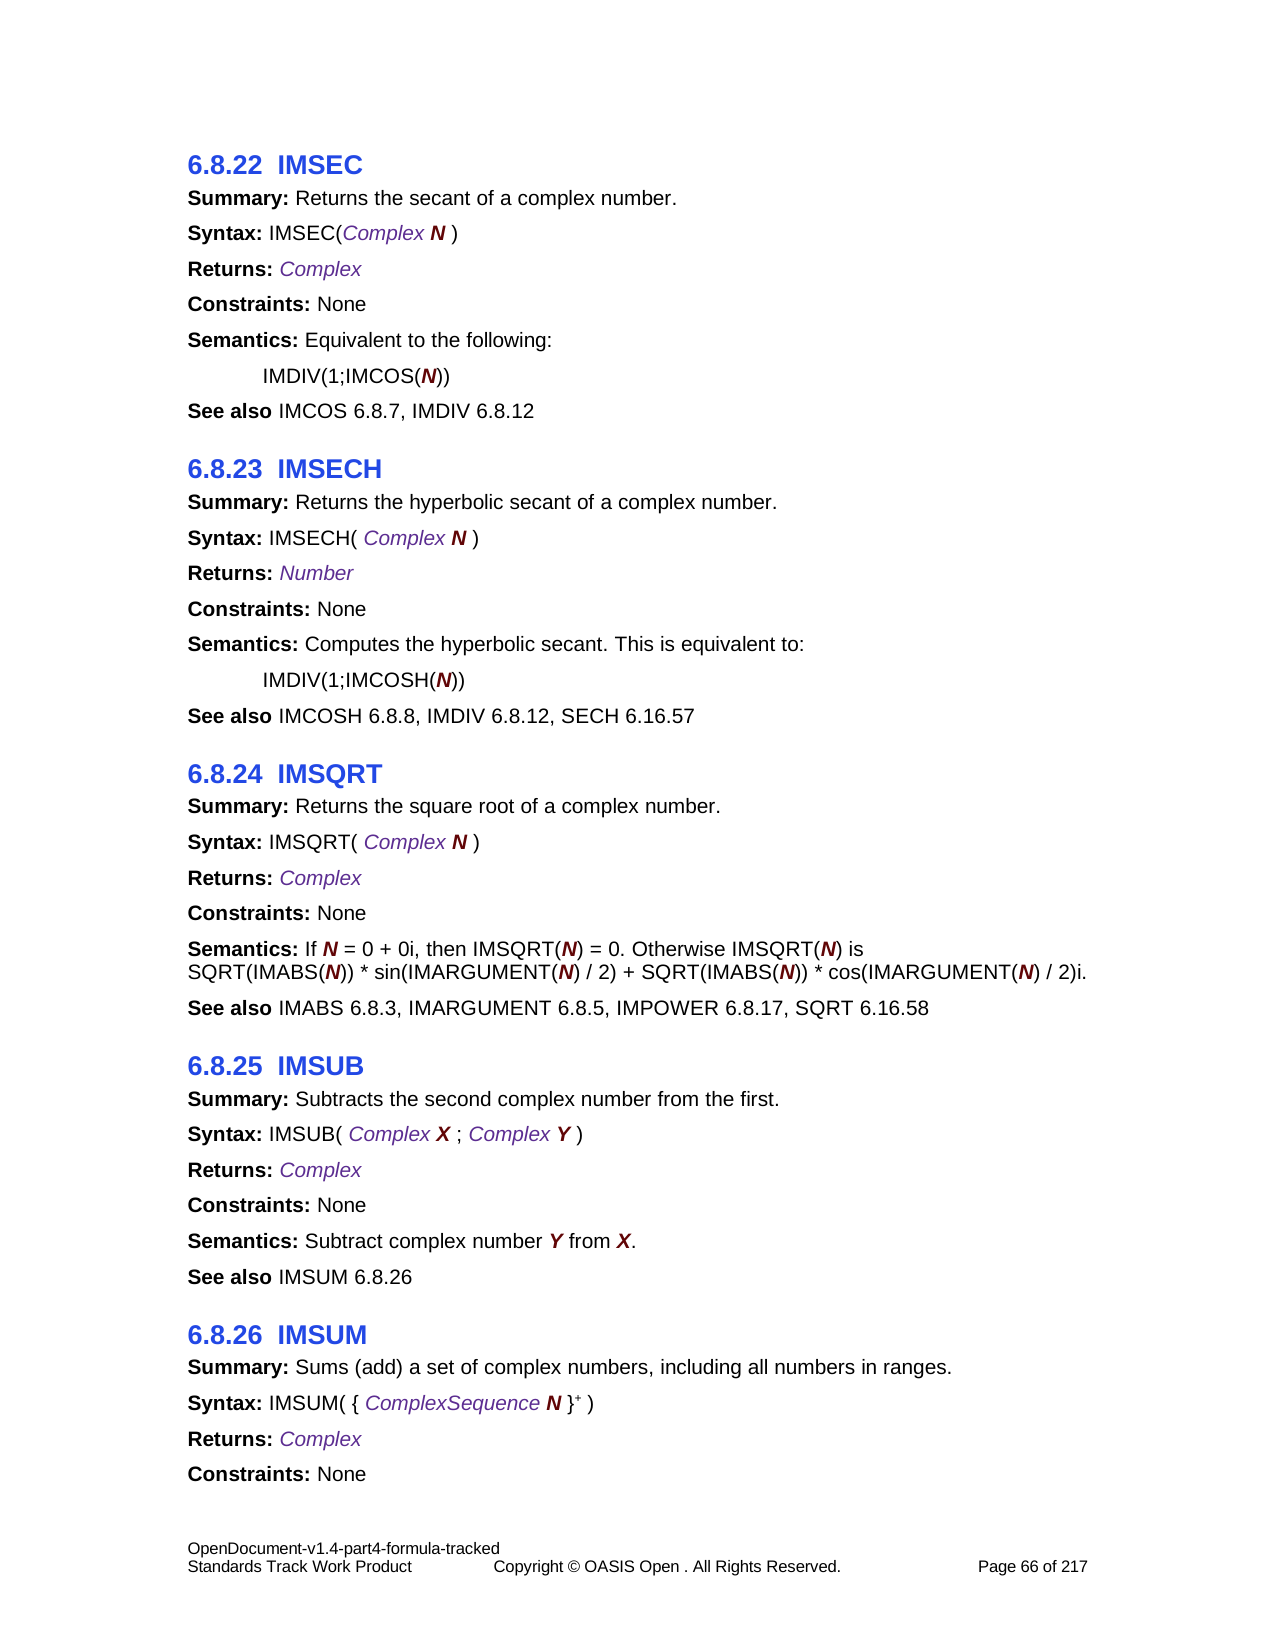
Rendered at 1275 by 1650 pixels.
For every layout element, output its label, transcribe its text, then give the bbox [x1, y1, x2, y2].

subtitle IMSUB [187, 1051, 1088, 1081]
subtitle IMSECH [187, 454, 1088, 484]
text Constraints: None [187, 597, 1088, 621]
text Returns: Complex [187, 257, 1088, 281]
text IMDIV(1;IMCOS(N)) [187, 364, 1088, 388]
text Constraints: None [187, 1194, 1088, 1217]
text Syntax: IMSEC(Complex N ) [187, 222, 1088, 245]
text Constraints: None [187, 1463, 1088, 1486]
text IMDIV(1;IMCOSH(N)) [187, 668, 1088, 692]
text Semantics: Equivalent to the following: [187, 328, 1088, 352]
subtitle IMSEC [187, 150, 1088, 180]
text Summary: Returns the square root of a complex number. [187, 795, 1088, 818]
text Summary: Returns the secant of a complex number. [187, 186, 1088, 209]
text Semantics: Computes the hyperbolic secant. This is equivalent to: [187, 633, 1088, 656]
text Returns: Number [187, 562, 1088, 585]
text See also IMABS 6.8.3, IMARGUMENT 6.8.5, IMPOWER 6.8.17, SQRT 6.16.58 [187, 996, 1088, 1020]
text Returns: Complex [187, 1427, 1088, 1451]
text Summary: Sums (add) a set of complex numbers, including all numbers in ranges. [187, 1356, 1088, 1379]
text Syntax: IMSQRT( Complex N ) [187, 830, 1088, 854]
text Summary: Subtracts the second complex number from the first. [187, 1087, 1088, 1111]
text Constraints: None [187, 902, 1088, 925]
text See also IMCOS 6.8.7, IMDIV 6.8.12 [187, 400, 1088, 423]
text See also IMSUM 6.8.26 [187, 1265, 1088, 1289]
text Constraints: None [187, 293, 1088, 316]
text Summary: Returns the hyperbolic secant of a complex number. [187, 490, 1088, 514]
text Syntax: IMSUB( Complex X ; Complex Y ) [187, 1123, 1088, 1146]
text Semantics: Subtract complex number Y from X. [187, 1229, 1088, 1253]
text Semantics: If N = 0 + 0i, then IMSQRT(N) = 0. Otherwise IMSQRT(N) is SQRT(IMABS(N)) * sin(IMARGUMENT(N) / 2) + SQRT(IMABS(N)) * cos(IMARGUMENT(N) / 2)i. [187, 937, 1088, 984]
text Syntax: IMSUM( { ComplexSequence N }+ ) [187, 1391, 1088, 1415]
text Returns: Complex [187, 866, 1088, 889]
subtitle IMSQRT [187, 759, 1088, 789]
text See also IMCOSH 6.8.8, IMDIV 6.8.12, SECH 6.16.57 [187, 704, 1088, 728]
text Returns: Complex [187, 1158, 1088, 1182]
text Syntax: IMSECH( Complex N ) [187, 526, 1088, 549]
subtitle IMSUM [187, 1320, 1088, 1350]
